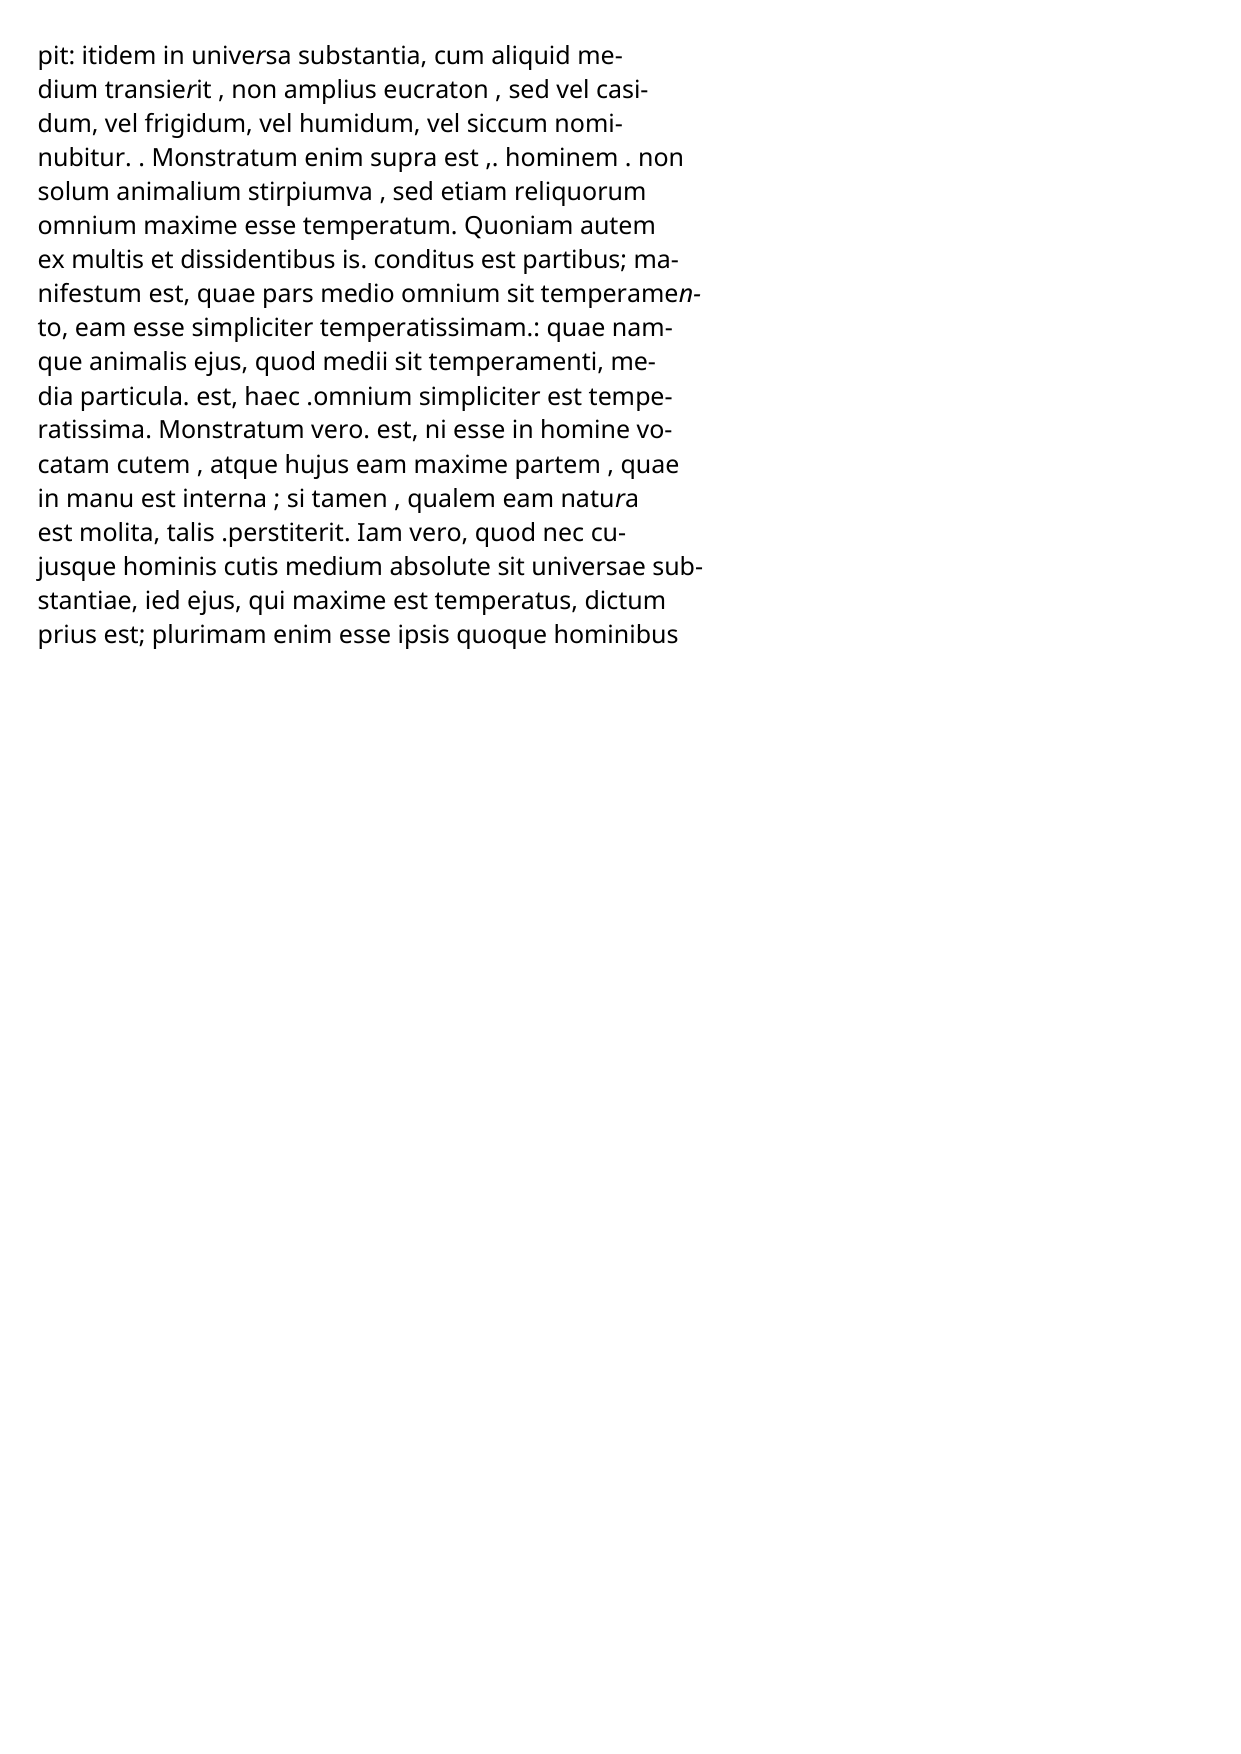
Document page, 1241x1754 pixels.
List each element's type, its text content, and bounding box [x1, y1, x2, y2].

text pit: itidem in universa substantia, cum aliquid me- dium transierit , non amplius eucraton , sed vel casi- dum, vel frigidum, vel humidum, vel siccum nomi- nubitur. . Monstratum enim supra est ,. hominem . non solum animalium stirpiumva , sed etiam reliquorum omnium maxime esse temperatum. Quoniam autem ex multis et dissidentibus is. conditus est partibus; ma- nifestum est, quae pars medio omnium sit temperamen- to, eam esse simpliciter temperatissimam.: quae nam- que animalis ejus, quod medii sit temperamenti, me- dia particula. est, haec .omnium simpliciter est tempe- ratissima. Monstratum vero. est, ni esse in homine vo- catam cutem , atque hujus eam maxime partem , quae in manu est interna ; si tamen , qualem eam natura est molita, talis .perstiterit. Iam vero, quod nec cu- jusque hominis cutis medium absolute sit universae sub- stantiae, ied ejus, qui maxime est temperatus, dictum prius est; plurimam enim esse ipsis quoque hominibus [37, 37, 1203, 651]
